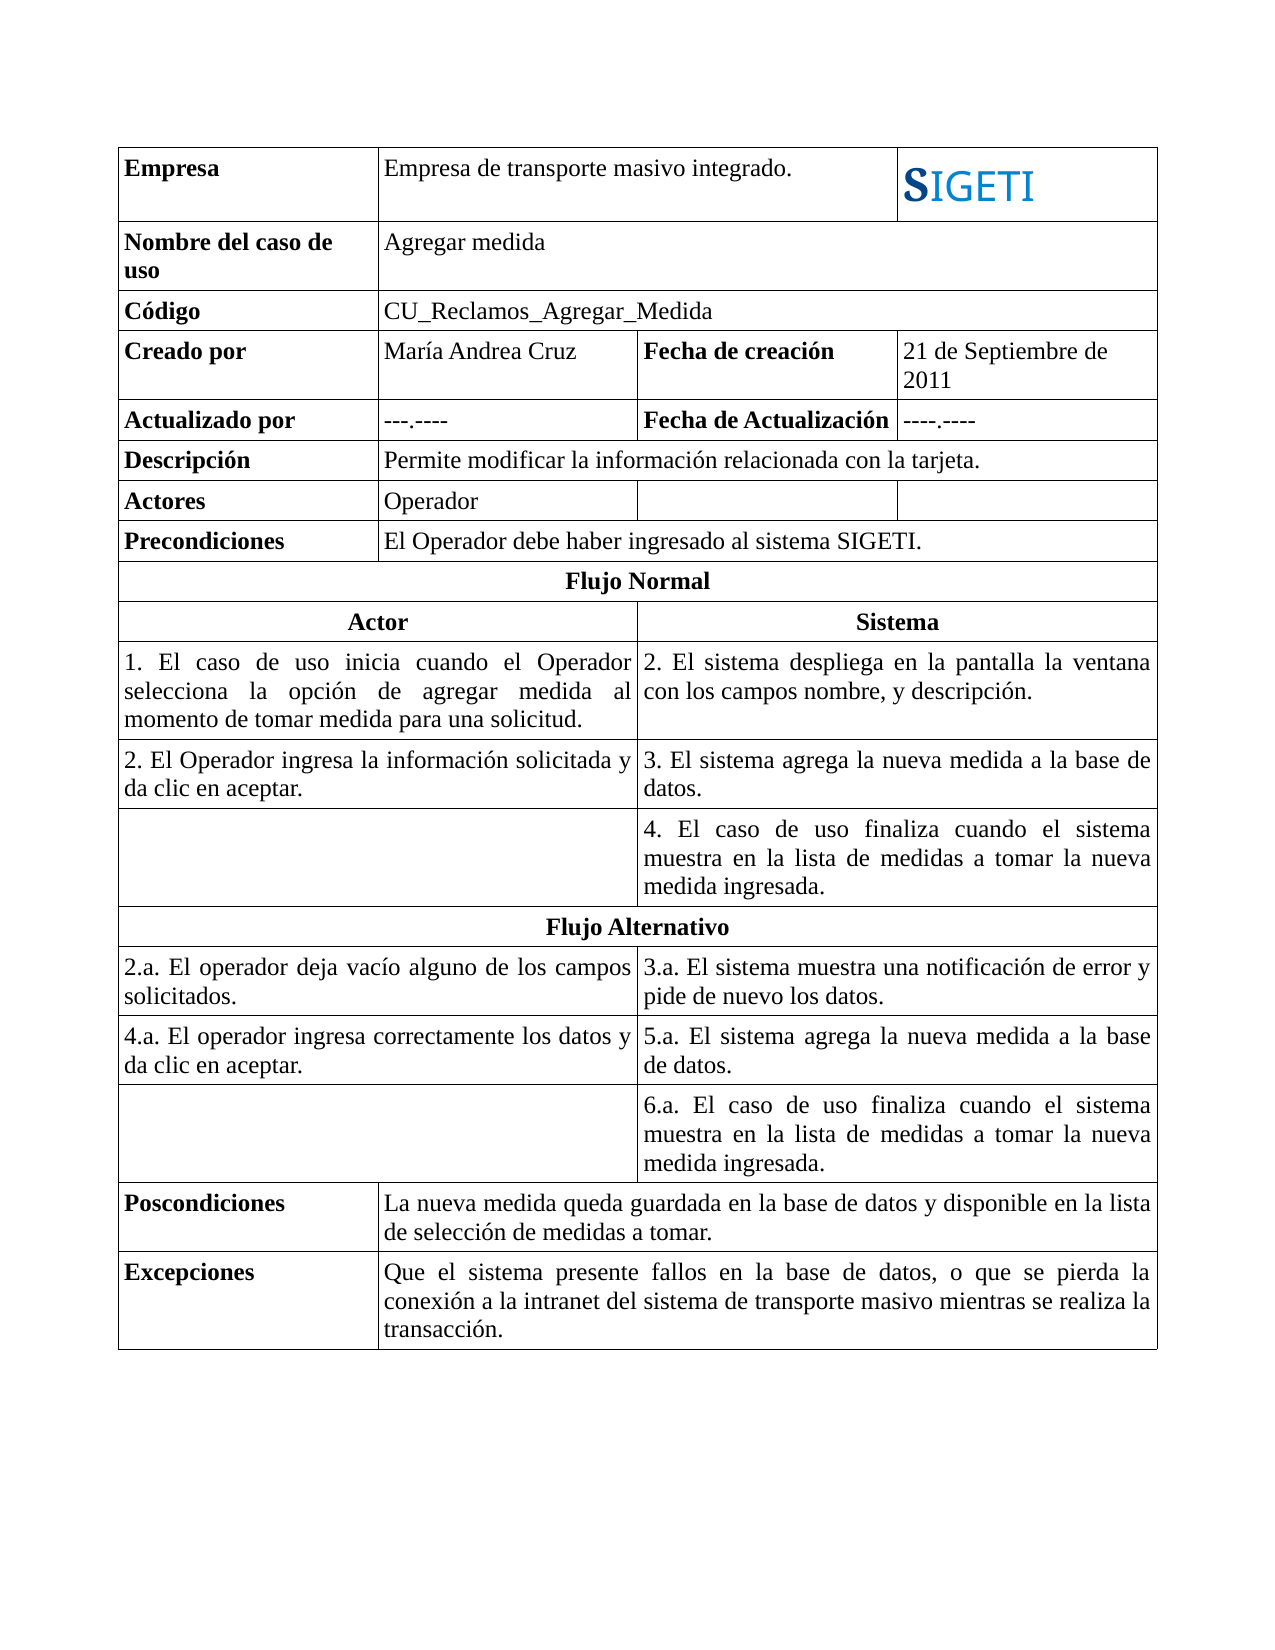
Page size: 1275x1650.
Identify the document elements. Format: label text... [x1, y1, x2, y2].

table_header Empresa [119, 148, 378, 221]
table_cell CU_Reclamos_Agregar_Medida [379, 291, 1157, 330]
table_cell Código [119, 291, 378, 330]
table_cell 3. El sistema agrega la nueva medida a la base de datos. [638, 740, 1157, 808]
table_header SIGETI [898, 148, 1157, 221]
table_cell Excepciones [119, 1252, 378, 1349]
table_cell [119, 809, 637, 906]
table_cell Precondiciones [119, 521, 378, 561]
table_cell 21 de Septiembre de 2011 [898, 331, 1157, 399]
table_cell Descripción [119, 441, 378, 480]
table_cell 2.a. El operador deja vacío alguno de los campos solicitados. [119, 947, 637, 1015]
table_cell Flujo Alternativo [119, 907, 1157, 946]
table_cell 4.a. El operador ingresa correctamente los datos y da clic en aceptar. [119, 1016, 637, 1084]
table_cell 5.a. El sistema agrega la nueva medida a la base de datos. [638, 1016, 1157, 1084]
table_cell Que el sistema presente fallos en la base de datos, o que se pierda la conexión a la intranet del sistema de transporte masivo mientras se realiza la transacción. [379, 1252, 1157, 1349]
table_cell [898, 481, 1157, 520]
table_cell Operador [379, 481, 637, 520]
table_cell Agregar medida [379, 222, 1157, 290]
table_cell Flujo Normal [119, 562, 1157, 601]
table_cell Sistema [638, 602, 1157, 641]
table_cell [119, 1085, 637, 1182]
table_cell 6.a. El caso de uso finaliza cuando el sistema muestra en la lista de medidas a tomar la nueva medida ingresada. [638, 1085, 1157, 1182]
table_cell Fecha de creación [638, 331, 897, 399]
table_cell Nombre del caso de uso [119, 222, 378, 290]
table_cell 2. El Operador ingresa la información solicitada y da clic en aceptar. [119, 740, 637, 808]
table_cell ---.---- [379, 400, 637, 439]
table_cell ----.---- [898, 400, 1157, 439]
table_cell Permite modificar la información relacionada con la tarjeta. [379, 441, 1157, 480]
table_cell María Andrea Cruz [379, 331, 637, 399]
table_cell 1. El caso de uso inicia cuando el Operador selecciona la opción de agregar medida al momento de tomar medida para una solicitud. [119, 642, 637, 739]
table_cell Creado por [119, 331, 378, 399]
table_cell 3.a. El sistema muestra una notificación de error y pide de nuevo los datos. [638, 947, 1157, 1015]
table_cell La nueva medida queda guardada en la base de datos y disponible en la lista de selección de medidas a tomar. [379, 1183, 1157, 1251]
table_cell Actores [119, 481, 378, 520]
table_cell Actualizado por [119, 400, 378, 439]
table_cell Poscondiciones [119, 1183, 378, 1251]
table_cell Actor [119, 602, 637, 641]
table_cell El Operador debe haber ingresado al sistema SIGETI. [379, 521, 1157, 561]
table_header Empresa de transporte masivo integrado. [379, 148, 897, 221]
table_cell [638, 481, 897, 520]
table_cell 4. El caso de uso finaliza cuando el sistema muestra en la lista de medidas a tomar la nueva medida ingresada. [638, 809, 1157, 906]
table_cell Fecha de Actualización [638, 400, 897, 439]
table_cell 2. El sistema despliega en la pantalla la ventana con los campos nombre, y descripción. [638, 642, 1157, 739]
